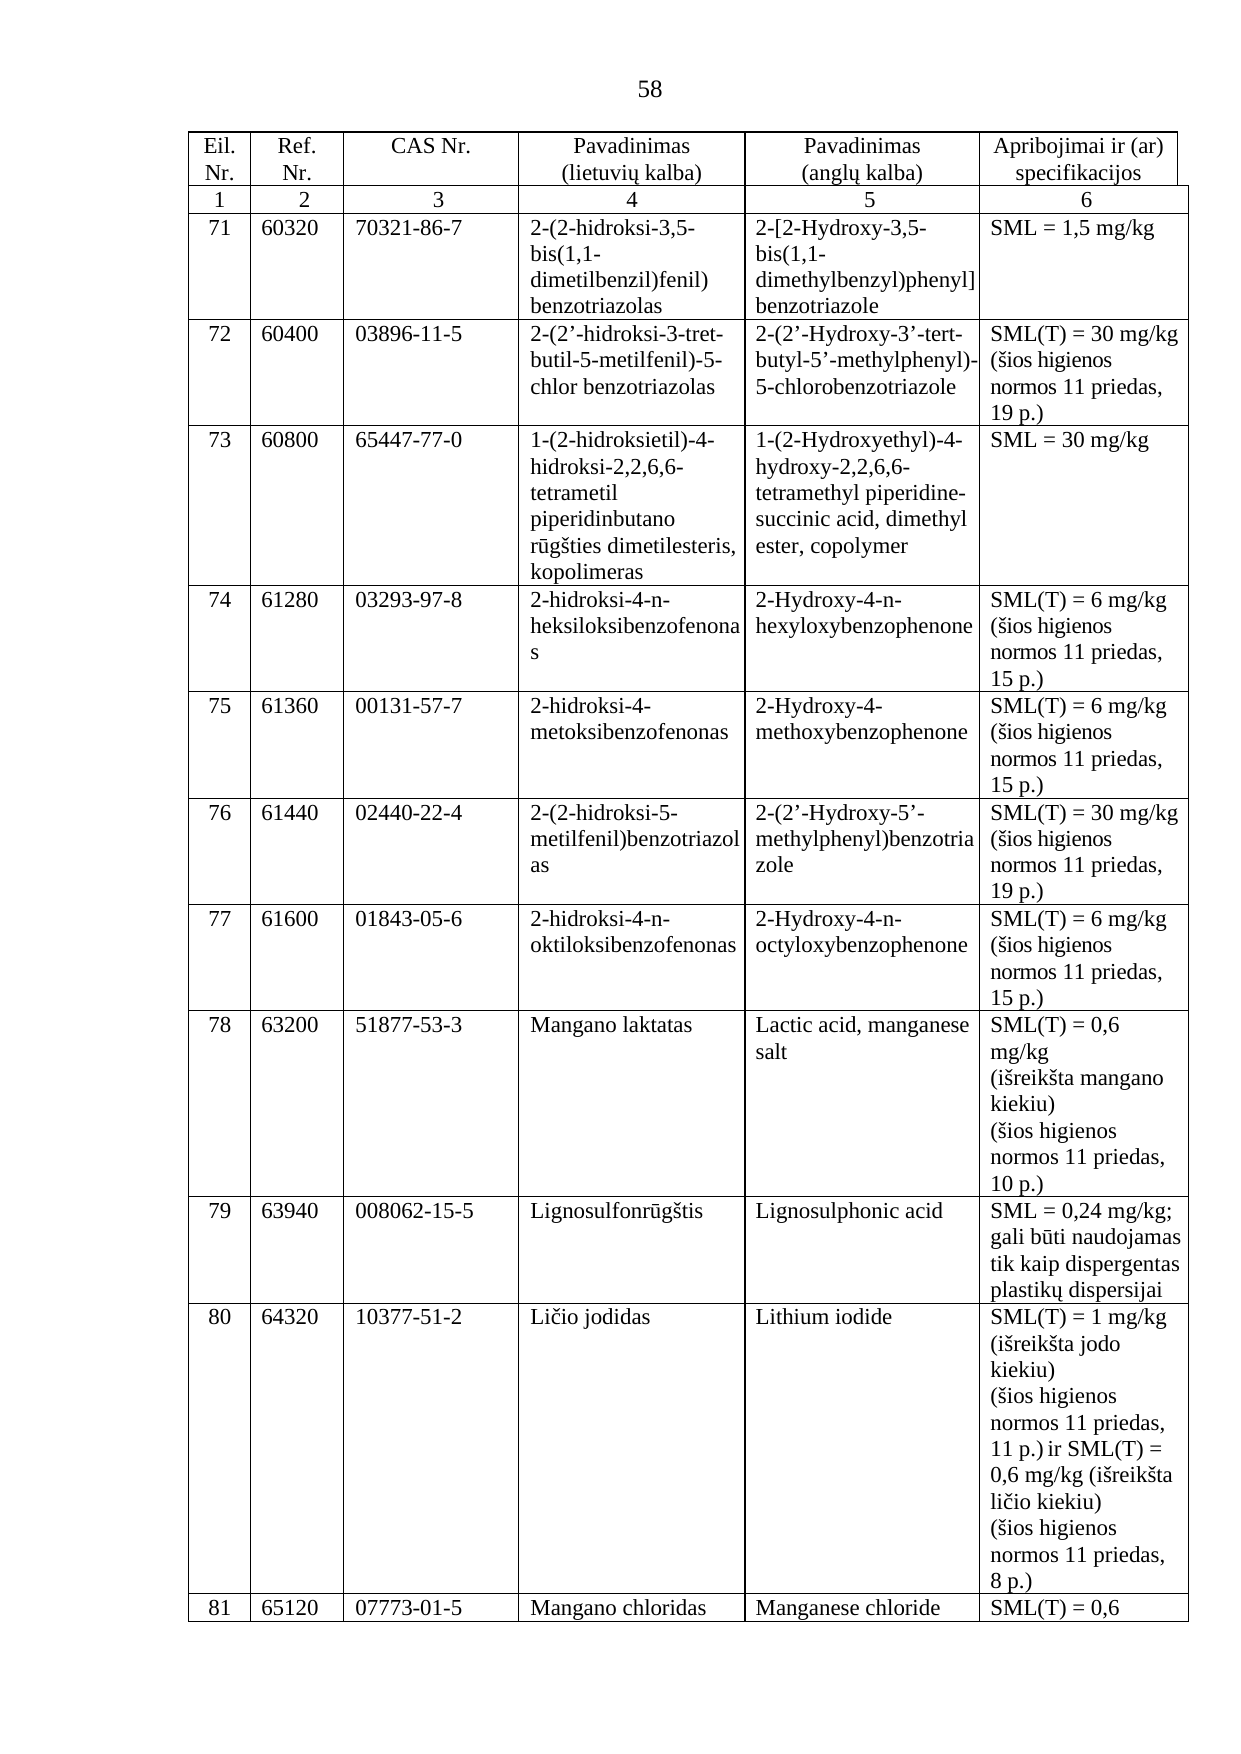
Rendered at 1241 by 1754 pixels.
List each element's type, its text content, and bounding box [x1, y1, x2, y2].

table_cell 00131-57-7 [344, 692, 518, 797]
table_cell 5 [746, 186, 979, 212]
table_cell 2-Hydroxy-4-n-octyloxybenzophenone [746, 905, 979, 1010]
table_cell 1-(2-Hydroxyethyl)-4-hydroxy-2,2,6,6-tetramethyl piperidine-succinic acid, dimethyl ester, copolymer [746, 426, 979, 584]
table_cell 75 [189, 692, 250, 797]
table_cell 2-(2’-Hydroxy-5’-methylphenyl)benzotriazole [746, 799, 979, 904]
table_cell 65447-77-0 [344, 426, 518, 584]
table_cell 6 [980, 186, 1188, 212]
table_cell Lignosulphonic acid [746, 1197, 979, 1302]
table_header CAS Nr. [344, 133, 518, 185]
table_header Ref. Nr. [251, 133, 343, 185]
table_cell 2-Hydroxy-4-methoxybenzophenone [746, 692, 979, 797]
table_cell 76 [189, 799, 250, 904]
table_cell SML(T) = 1 mg/kg (išreikšta jodo kiekiu) (šios higienos normos 11 priedas, 11 p.) ir SML(T) = 0,6 mg/kg (išreikšta ličio kiekiu) (šios higienos normos 11 priedas, 8 p.) [980, 1304, 1188, 1593]
table_cell 2-Hydroxy-4-n-hexyloxybenzophenone [746, 586, 979, 691]
table_cell 3 [344, 186, 518, 212]
table_header Apribojimai ir (ar) specifikacijos [980, 133, 1177, 185]
table_cell 77 [189, 905, 250, 1010]
table_cell 61600 [251, 905, 343, 1010]
table_cell Lignosulfonrūgštis [519, 1197, 744, 1302]
table_cell 81 [189, 1594, 250, 1621]
table_cell 1-(2-hidroksietil)-4-hidroksi-2,2,6,6-tetrametil piperidinbutano rūgšties dimetilesteris, kopolimeras [519, 426, 744, 584]
table_cell 60320 [251, 214, 343, 319]
table_cell 61360 [251, 692, 343, 797]
table_cell Mangano chloridas [519, 1594, 744, 1621]
table_cell SML(T) = 6 mg/kg (šios higienos normos 11 priedas, 15 p.) [980, 586, 1188, 691]
table_cell 79 [189, 1197, 250, 1302]
table_header Pavadinimas (lietuvių kalba) [519, 133, 744, 185]
table_cell SML(T) = 6 mg/kg (šios higienos normos 11 priedas, 15 p.) [980, 692, 1188, 797]
table_cell 72 [189, 320, 250, 425]
table_cell 2-(2-hidroksi-5-metilfenil)benzotriazolas [519, 799, 744, 904]
table_cell 03293-97-8 [344, 586, 518, 691]
table_cell SML = 30 mg/kg [980, 426, 1188, 584]
table_header [1178, 131, 1188, 185]
table_cell 2-hidroksi-4-n-heksiloksibenzofenonas [519, 586, 744, 691]
table_cell 2-hidroksi-4-metoksibenzofenonas [519, 692, 744, 797]
table_cell 61440 [251, 799, 343, 904]
table_cell 03896-11-5 [344, 320, 518, 425]
table_cell Ličio jodidas [519, 1304, 744, 1593]
table_cell SML(T) = 30 mg/kg (šios higienos normos 11 priedas, 19 p.) [980, 320, 1188, 425]
table_cell Mangano laktatas [519, 1011, 744, 1196]
table_cell 2 [251, 186, 343, 212]
table_cell SML = 0,24 mg/kg; gali būti naudojamas tik kaip dispergentas plastikų dispersijai [980, 1197, 1188, 1302]
table_cell 71 [189, 214, 250, 319]
table_header Pavadinimas (anglų kalba) [746, 133, 979, 185]
table_cell 1 [189, 186, 250, 212]
table_header Eil. Nr. [189, 133, 250, 185]
table_cell SML(T) = 0,6 [980, 1594, 1188, 1621]
table_cell 60400 [251, 320, 343, 425]
table_cell 10377-51-2 [344, 1304, 518, 1593]
table_cell 78 [189, 1011, 250, 1196]
table_cell 64320 [251, 1304, 343, 1593]
table_cell 01843-05-6 [344, 905, 518, 1010]
table_cell SML(T) = 30 mg/kg (šios higienos normos 11 priedas, 19 p.) [980, 799, 1188, 904]
table_cell 4 [519, 186, 744, 212]
table_cell 60800 [251, 426, 343, 584]
table_cell 80 [189, 1304, 250, 1593]
table_cell SML(T) = 0,6 mg/kg (išreikšta mangano kiekiu) (šios higienos normos 11 priedas, 10 p.) [980, 1011, 1188, 1196]
table_cell 2-[2-Hydroxy-3,5-bis(1,1-dimethylbenzyl)phenyl] benzotriazole [746, 214, 979, 319]
table_cell 2-(2’-hidroksi-3-tret-butil-5-metilfenil)-5-chlor benzotriazolas [519, 320, 744, 425]
table_cell 2-(2-hidroksi-3,5-bis(1,1-dimetilbenzil)fenil) benzotriazolas [519, 214, 744, 319]
table_cell SML(T) = 6 mg/kg (šios higienos normos 11 priedas, 15 p.) [980, 905, 1188, 1010]
table_cell 74 [189, 586, 250, 691]
table_cell Lithium iodide [746, 1304, 979, 1593]
table_cell 2-(2’-Hydroxy-3’-tert-butyl-5’-methylphenyl)-5-chlorobenzotriazole [746, 320, 979, 425]
table_cell 008062-15-5 [344, 1197, 518, 1302]
table_cell Lactic acid, manganese salt [746, 1011, 979, 1196]
table_cell 65120 [251, 1594, 343, 1621]
table_cell 02440-22-4 [344, 799, 518, 904]
table_cell 07773-01-5 [344, 1594, 518, 1621]
table_cell 70321-86-7 [344, 214, 518, 319]
table_cell 2-hidroksi-4-n-oktiloksibenzofenonas [519, 905, 744, 1010]
table_cell 63940 [251, 1197, 343, 1302]
table_cell 61280 [251, 586, 343, 691]
table_cell 63200 [251, 1011, 343, 1196]
table_cell SML = 1,5 mg/kg [980, 214, 1188, 319]
table_cell Manganese chloride [746, 1594, 979, 1621]
table_cell 51877-53-3 [344, 1011, 518, 1196]
table_cell 73 [189, 426, 250, 584]
